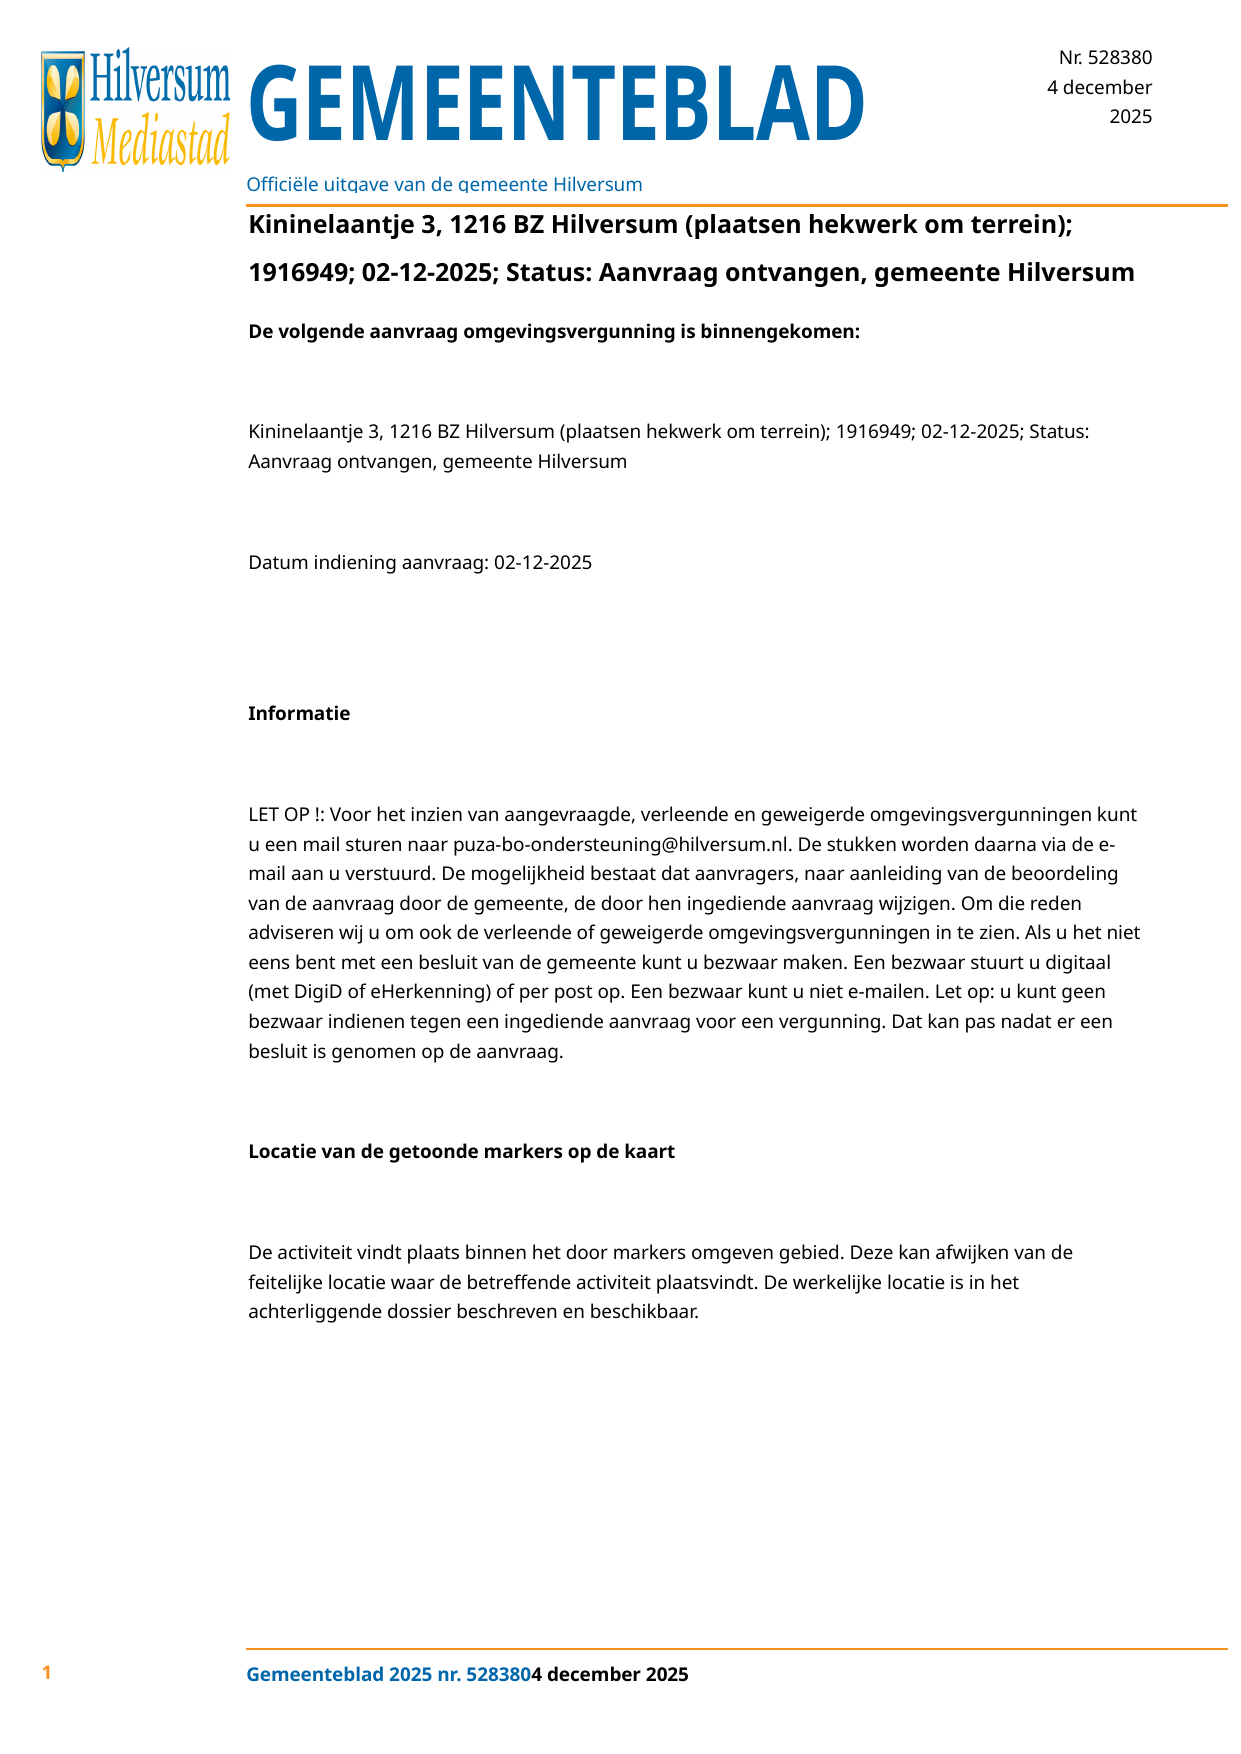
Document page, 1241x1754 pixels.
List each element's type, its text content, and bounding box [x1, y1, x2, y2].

text Kininelaantje 3, 1216 BZ Hilversum (plaatsen hekwerk om terrein); 1916949; 02-12-2025; Status: Aanvraag ontvangen, gemeente Hilversum [248, 419, 1152, 474]
text Datum indiening aanvraag: 02-12-2025 [248, 549, 1152, 575]
picture [41, 47, 231, 172]
text Informatie [248, 700, 1152, 726]
text LET OP !: Voor het inzien van aangevraagde, verleende en geweigerde omgevingsvergunningen kunt u een mail sturen naar puza-bo-ondersteuning@hilversum.nl. De stukken worden daarna via de e-mail aan u verstuurd. De mogelijkheid bestaat dat aanvragers, naar aanleiding van de beoordeling van de aanvraag door de gemeente, de door hen ingediende aanvraag wijzigen. Om die reden adviseren wij u om ook de verleende of geweigerde omgevingsvergunningen in te zien. Als u het niet eens bent met een besluit van de gemeente kunt u bezwaar maken. Een bezwaar stuurt u digitaal (met DigiD of eHerkenning) of per post op. Een bezwaar kunt u niet e-mailen. Let op: u kunt geen bezwaar indienen tegen een ingediende aanvraag voor een vergunning. Dat kan pas nadat er een besluit is genomen op de aanvraag. [248, 801, 1152, 1064]
text Kininelaantje 3, 1216 BZ Hilversum (plaatsen hekwerk om terrein); 1916949; 02-12-2025; Status: Aanvraag ontvangen, gemeente Hilversum [248, 207, 1152, 288]
text De volgende aanvraag omgevingsvergunning is binnengekomen: [248, 318, 1152, 344]
text De activiteit vindt plaats binnen het door markers omgeven gebied. Deze kan afwijken van de feitelijke locatie waar de betreffende activiteit plaatsvindt. De werkelijke locatie is in het achterliggende dossier beschreven en beschikbaar. [248, 1239, 1152, 1324]
text Locatie van de getoonde markers op de kaart [248, 1139, 1152, 1164]
